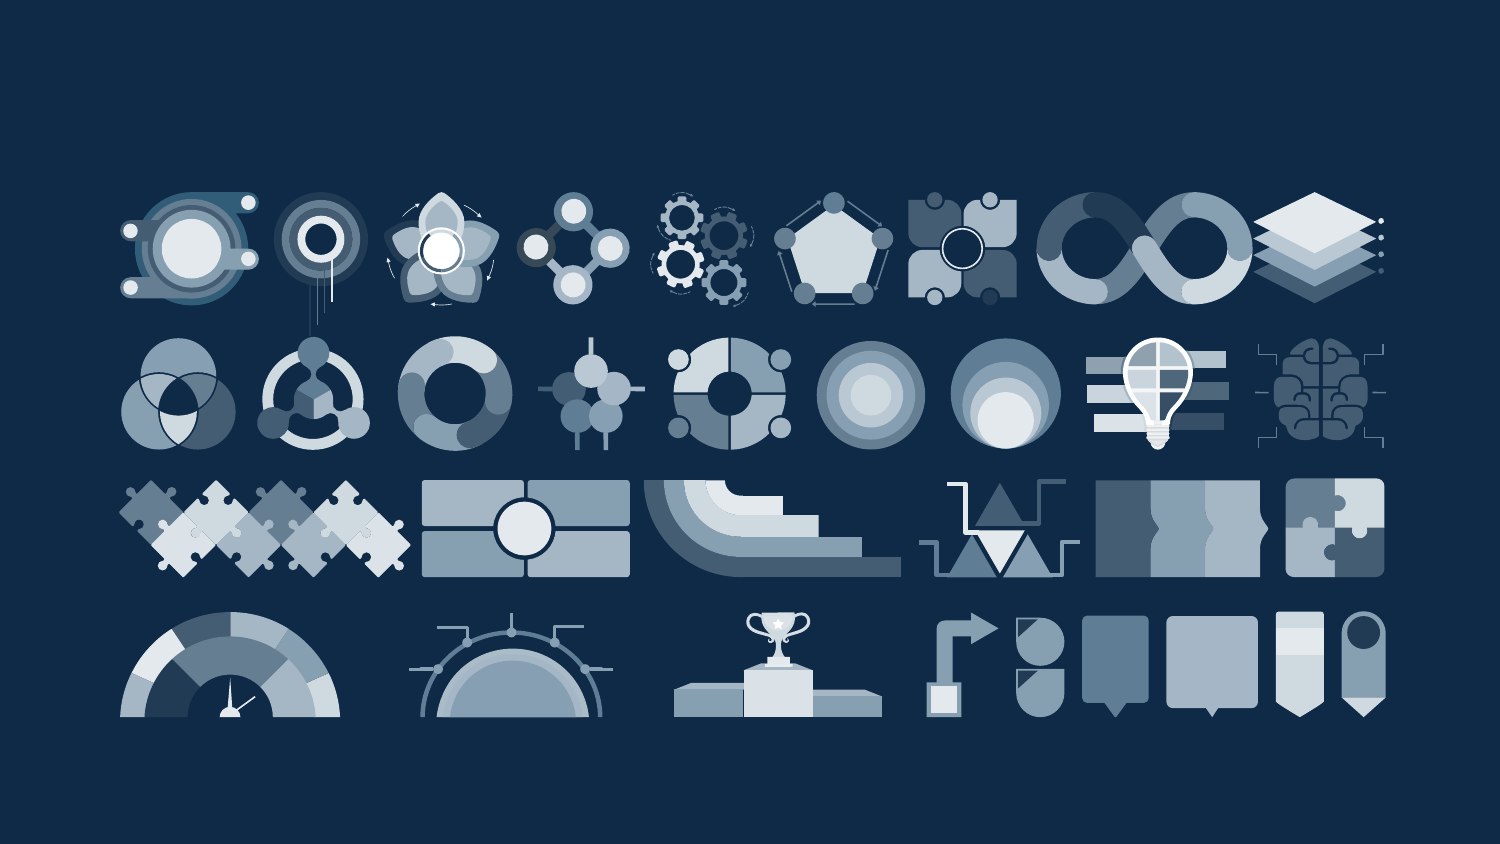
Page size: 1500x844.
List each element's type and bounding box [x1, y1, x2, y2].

text_box [714, 206, 736, 211]
text_box [977, 530, 1025, 574]
text_box [1036, 192, 1377, 305]
text_box [774, 192, 894, 307]
text_box [908, 192, 1017, 306]
text_box [516, 192, 630, 305]
text_box [421, 480, 524, 527]
text_box [668, 394, 729, 450]
text_box [527, 480, 630, 527]
text_box [950, 338, 1061, 449]
text_box [421, 531, 524, 578]
text_box [650, 252, 655, 274]
text_box [750, 226, 755, 247]
text_box [730, 394, 792, 450]
text_box [273, 192, 369, 336]
text_box [486, 259, 494, 281]
text_box [219, 677, 256, 718]
text_box [402, 203, 420, 217]
text_box [420, 627, 603, 718]
text_box [1086, 337, 1229, 450]
text_box [1082, 615, 1149, 718]
text_box [430, 302, 453, 307]
text_box [1378, 234, 1384, 241]
text_box [463, 204, 482, 218]
text_box [1378, 267, 1384, 274]
text_box [732, 292, 749, 308]
text_box [730, 337, 792, 393]
text_box [1016, 668, 1065, 718]
text_box [383, 192, 500, 303]
text_box [1016, 617, 1065, 666]
text_box [1378, 251, 1384, 258]
text_box [527, 531, 630, 578]
text_box [1273, 338, 1319, 441]
text_box [552, 354, 631, 433]
text_box [1322, 338, 1368, 441]
text_box [672, 192, 694, 197]
text_box [121, 338, 236, 450]
text_box [643, 480, 901, 578]
text_box [1341, 611, 1386, 718]
text_box [497, 501, 552, 556]
text_box [257, 336, 370, 450]
text_box [975, 482, 1022, 526]
text_box [1285, 478, 1385, 578]
text_box [436, 648, 589, 718]
text_box [668, 337, 729, 393]
text_box [947, 535, 997, 578]
text_box [120, 612, 341, 718]
text_box [386, 257, 395, 279]
text_box [669, 290, 691, 295]
text_box [120, 192, 259, 306]
text_box [1002, 534, 1053, 578]
text_box [674, 612, 883, 717]
text_box [1275, 611, 1324, 718]
text_box [816, 340, 926, 450]
text_box [1166, 616, 1258, 718]
text_box [926, 612, 999, 718]
text_box [397, 336, 513, 451]
text_box [656, 196, 748, 305]
text_box [1095, 480, 1269, 578]
text_box [119, 480, 411, 578]
